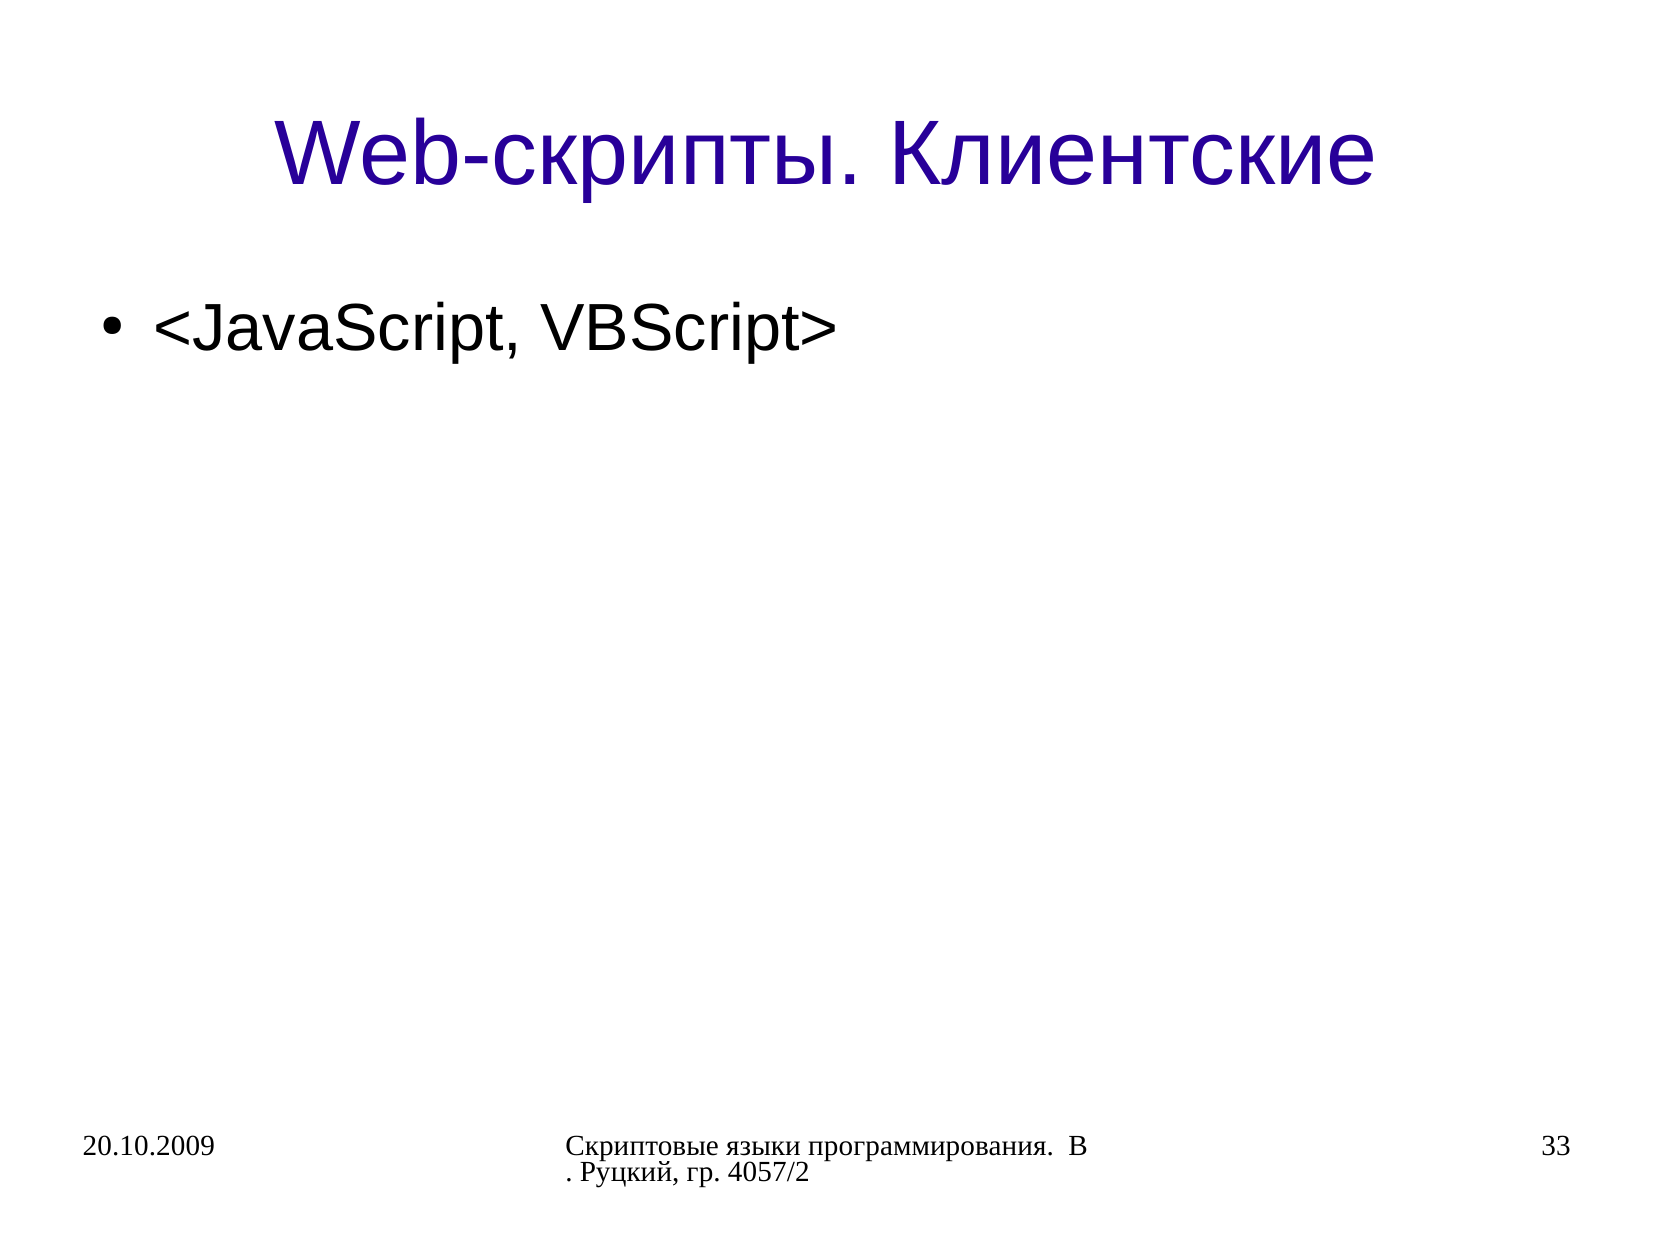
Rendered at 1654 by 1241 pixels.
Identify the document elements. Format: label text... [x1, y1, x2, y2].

title Web-скрипты. Клиентские [82, 56, 1571, 250]
list <JavaScript, VBScript> [82, 290, 1571, 1109]
